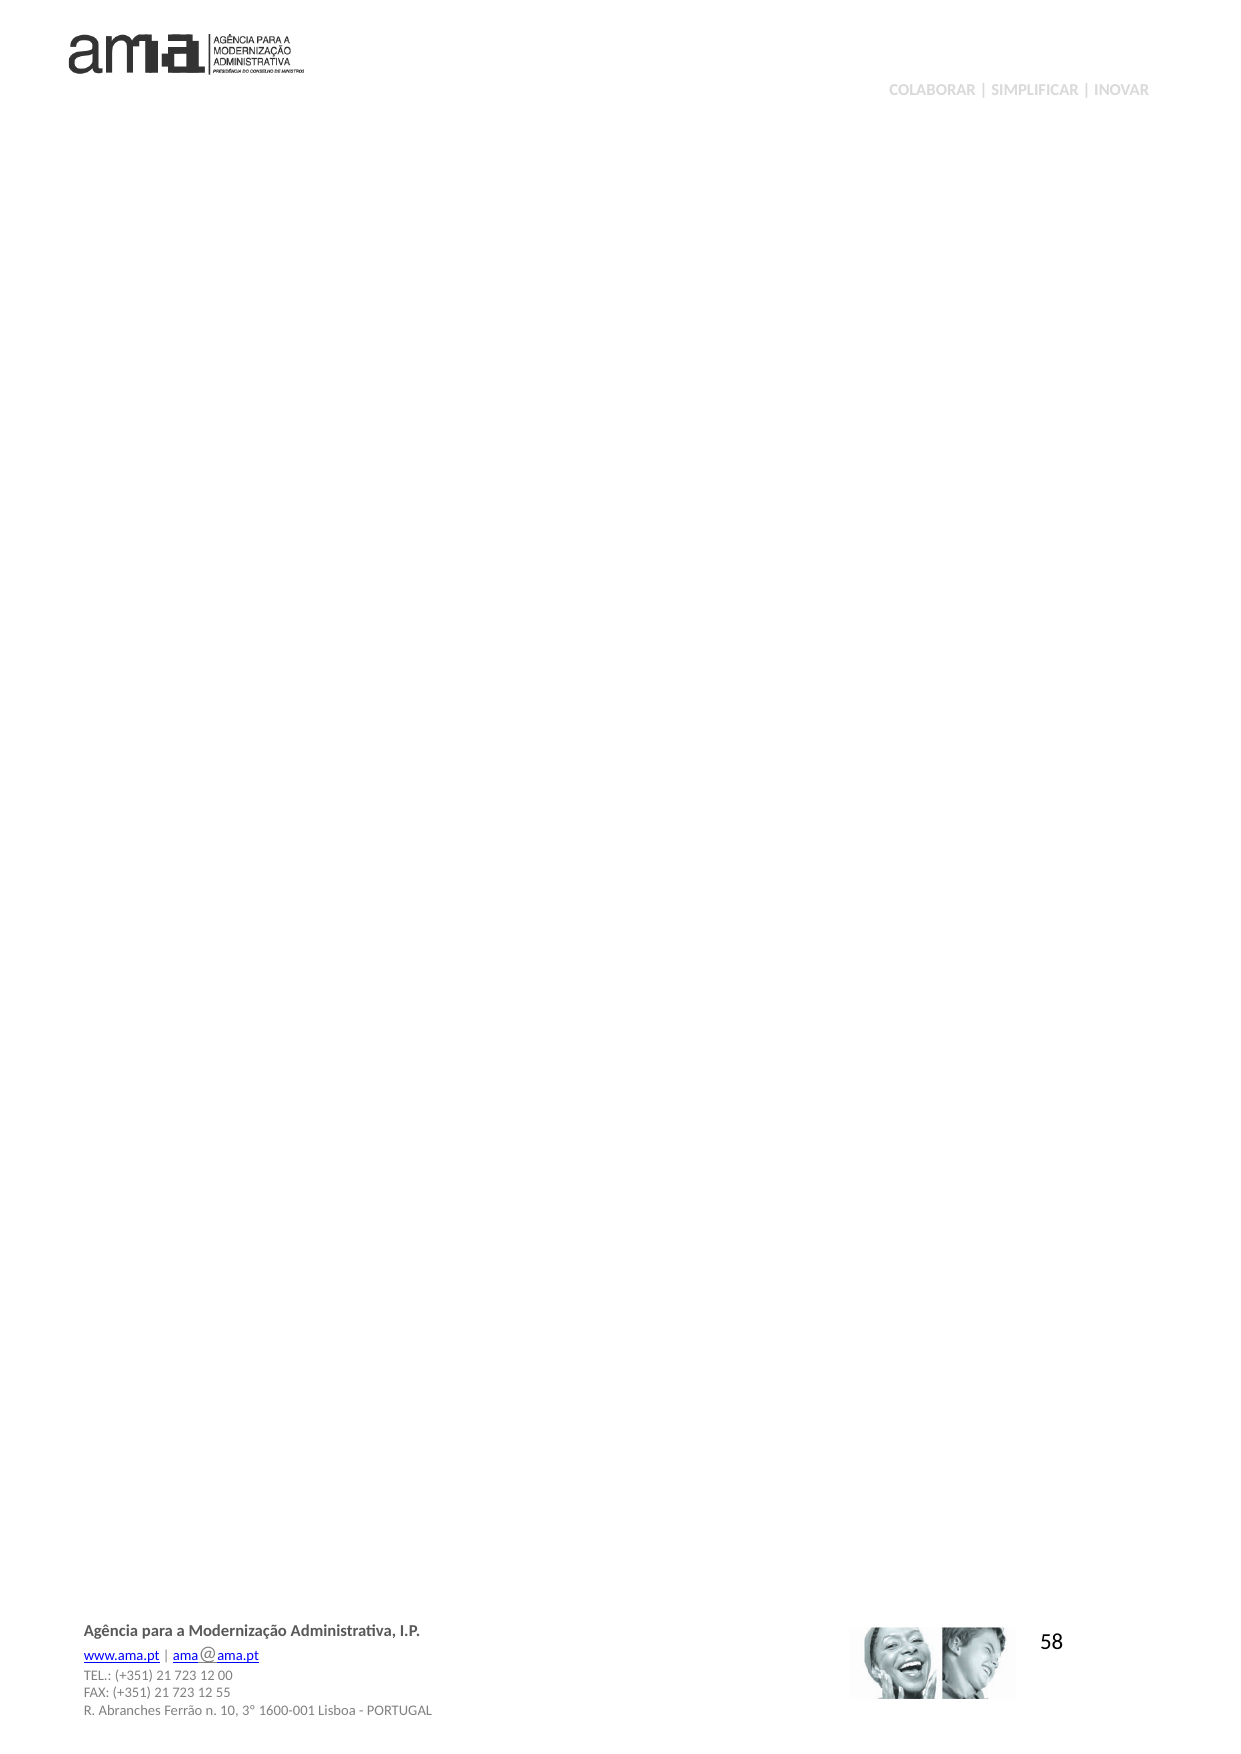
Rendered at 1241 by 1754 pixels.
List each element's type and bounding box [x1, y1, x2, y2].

picture [849, 1627, 1017, 1699]
picture [68, 34, 304, 75]
